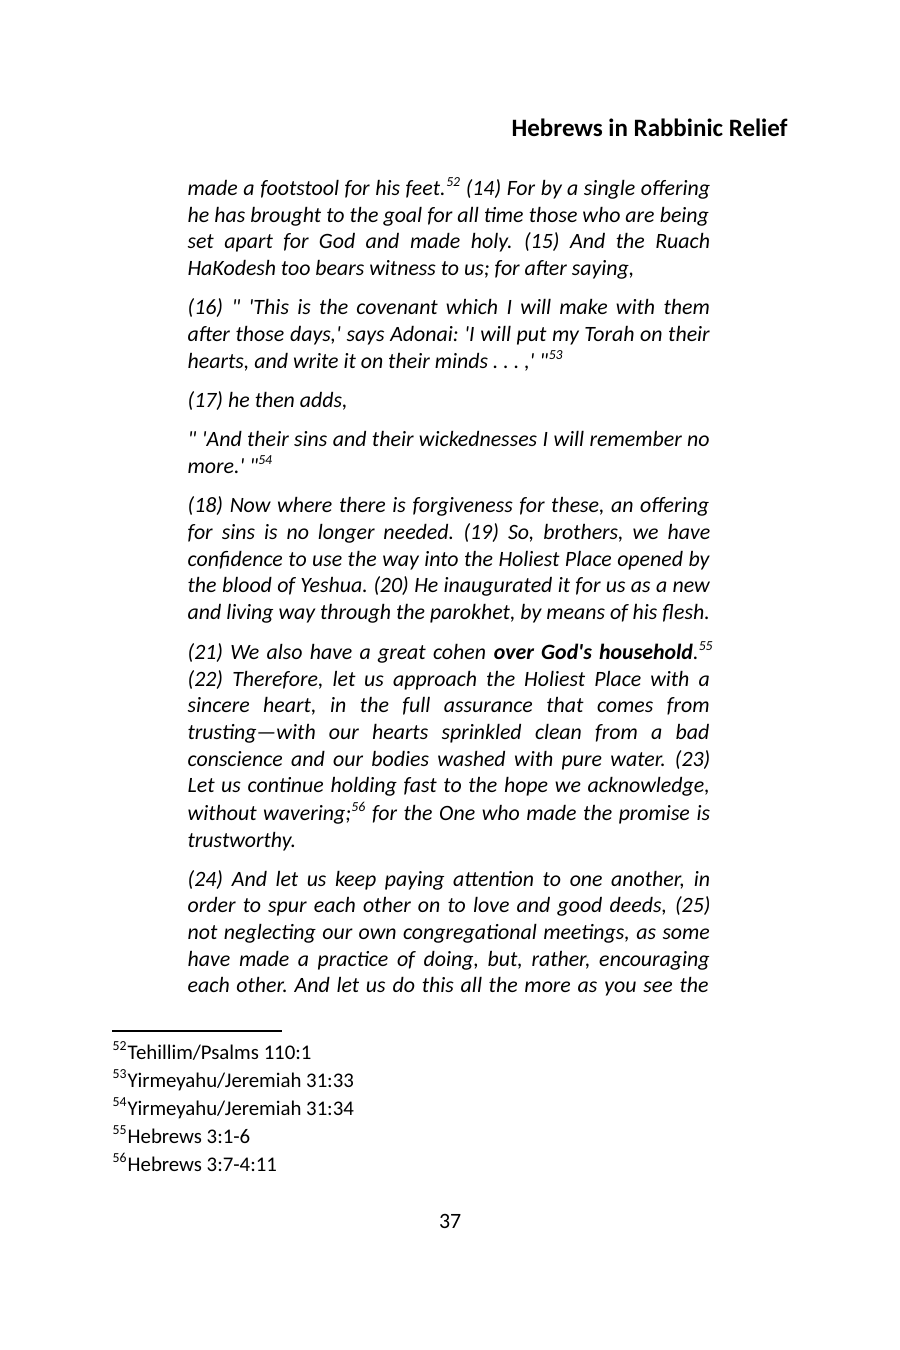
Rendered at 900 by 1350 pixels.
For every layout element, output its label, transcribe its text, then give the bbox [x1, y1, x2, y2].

text (16) " 'This is the covenant which I will make with them after those days,' says Adonai: 'I will put my Torah on their hearts, and write it on their minds . . . ,' " [187, 293, 712, 374]
text Yirmeyahu/Jeremiah 31:34 [112, 1093, 787, 1121]
text Hebrews 3:1-6 [112, 1121, 787, 1149]
text (24) And let us keep paying attention to one another, in order to spur each other on to love and good deeds, (25) not neglecting our own congregational meetings, as some have made a practice of doing, but, rather, encouraging each other. And let us do this all the more as you see the [187, 865, 712, 998]
text made a footstool for his feet. (14) For by a single offering he has brought to the goal for all time those who are being set apart for God and made holy. (15) And the Ruach HaKodesh too bears witness to us; for after saying, [187, 173, 712, 281]
text Tehillim/Psalms 110:1 [112, 1037, 787, 1065]
text (21) We also have a great cohen over God's household. (22) Therefore, let us approach the Holiest Place with a sincere heart, in the full assurance that comes from trusting—with our hearts sprinkled clean from a bad conscience and our bodies washed with pure water. (23) Let us continue holding fast to the hope we acknowledge, without wavering; for the One who made the promise is trustworthy. [187, 637, 712, 853]
text Yirmeyahu/Jeremiah 31:33 [112, 1065, 787, 1093]
text Hebrews 3:7-4:11 [112, 1149, 787, 1177]
text (17) he then adds, [187, 386, 712, 413]
text " 'And their sins and their wickednesses I will remember no more.' " [187, 425, 712, 480]
text (18) Now where there is forgiveness for these, an offering for sins is no longer needed. (19) So, brothers, we have confidence to use the way into the Holiest Place opened by the blood of Yeshua. (20) He inaugurated it for us as a new and living way through the parokhet, by means of his flesh. [187, 492, 712, 625]
